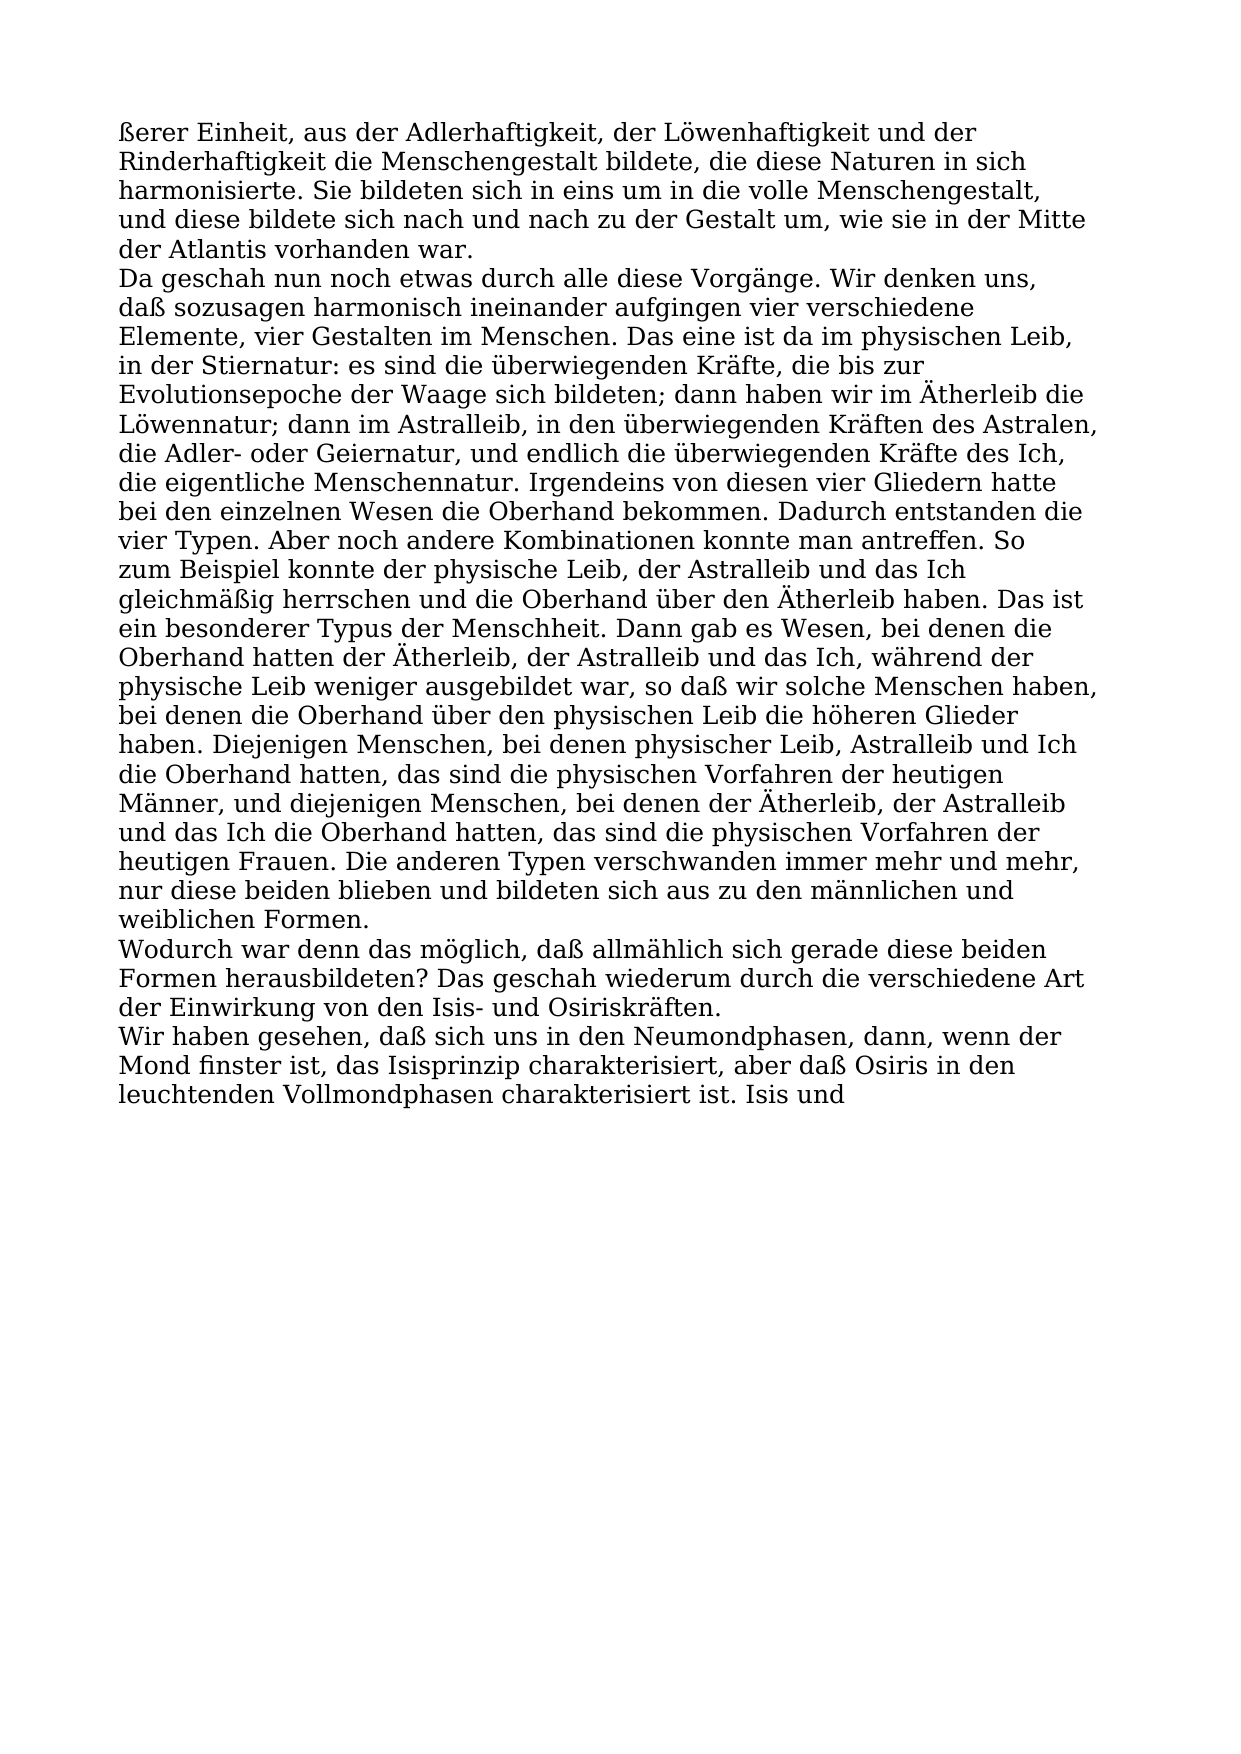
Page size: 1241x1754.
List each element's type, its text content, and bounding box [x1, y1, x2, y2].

text bei denen die Oberhand über den physischen Leib die höheren Glieder [118, 701, 1122, 731]
text Löwennatur; dann im Astralleib, in den überwiegenden Kräften des Astralen, [118, 410, 1122, 439]
text der Atlantis vorhanden war. [118, 235, 1122, 264]
text heutigen Frauen. Die anderen Typen verschwanden immer mehr und mehr, [118, 847, 1122, 876]
text Oberhand hatten der Ätherleib, der Astralleib und das Ich, während der [118, 643, 1122, 672]
text haben. Diejenigen Menschen, bei denen physischer Leib, Astralleib und Ich [118, 731, 1122, 760]
text vier Typen. Aber noch andere Kombinationen konnte man antreffen. So [118, 526, 1122, 556]
text Rinderhaftigkeit die Menschengestalt bildete, die diese Naturen in sich [118, 147, 1122, 176]
text ein besonderer Typus der Menschheit. Dann gab es Wesen, bei denen die [118, 614, 1122, 643]
text Wir haben gesehen, daß sich uns in den Neumondphasen, dann, wenn der [118, 1022, 1122, 1051]
text nur diese beiden blieben und bildeten sich aus zu den männlichen und [118, 876, 1122, 906]
text Da geschah nun noch etwas durch alle diese Vorgänge. Wir denken uns, [118, 264, 1122, 293]
text Mond finster ist, das Isisprinzip charakterisiert, aber daß Osiris in den [118, 1051, 1122, 1081]
text der Einwirkung von den Isis- und Osiriskräften. [118, 993, 1122, 1022]
text bei den einzelnen Wesen die Oberhand bekommen. Dadurch entstanden die [118, 497, 1122, 526]
text Männer, und diejenigen Menschen, bei denen der Ätherleib, der Astralleib [118, 789, 1122, 818]
text leuchtenden Vollmondphasen charakterisiert ist. Isis und [118, 1081, 1122, 1110]
text daß sozusagen harmonisch ineinander aufgingen vier verschiedene [118, 293, 1122, 322]
text physische Leib weniger ausgebildet war, so daß wir solche Menschen haben, [118, 672, 1122, 701]
text Evolutionsepoche der Waage sich bildeten; dann haben wir im Ätherleib die [118, 381, 1122, 410]
text Wodurch war denn das möglich, daß allmählich sich gerade diese beiden [118, 935, 1122, 964]
text Formen herausbildeten? Das geschah wiederum durch die verschiedene Art [118, 964, 1122, 993]
text harmonisierte. Sie bildeten sich in eins um in die volle Menschengestalt, [118, 176, 1122, 206]
text und diese bildete sich nach und nach zu der Gestalt um, wie sie in der Mitte [118, 206, 1122, 235]
text die Oberhand hatten, das sind die physischen Vorfahren der heutigen [118, 760, 1122, 789]
text zum Beispiel konnte der physische Leib, der Astralleib und das Ich [118, 556, 1122, 585]
text ßerer Einheit, aus der Adlerhaftigkeit, der Löwenhaftigkeit und der [118, 118, 1122, 147]
text weiblichen Formen. [118, 906, 1122, 935]
text gleichmäßig herrschen und die Oberhand über den Ätherleib haben. Das ist [118, 585, 1122, 614]
text und das Ich die Oberhand hatten, das sind die physischen Vorfahren der [118, 818, 1122, 847]
text in der Stiernatur: es sind die überwiegenden Kräfte, die bis zur [118, 351, 1122, 381]
text die Adler- oder Geiernatur, und endlich die überwiegenden Kräfte des Ich, [118, 439, 1122, 468]
text die eigentliche Menschennatur. Irgendeins von diesen vier Gliedern hatte [118, 468, 1122, 497]
text Elemente, vier Gestalten im Menschen. Das eine ist da im physischen Leib, [118, 322, 1122, 351]
